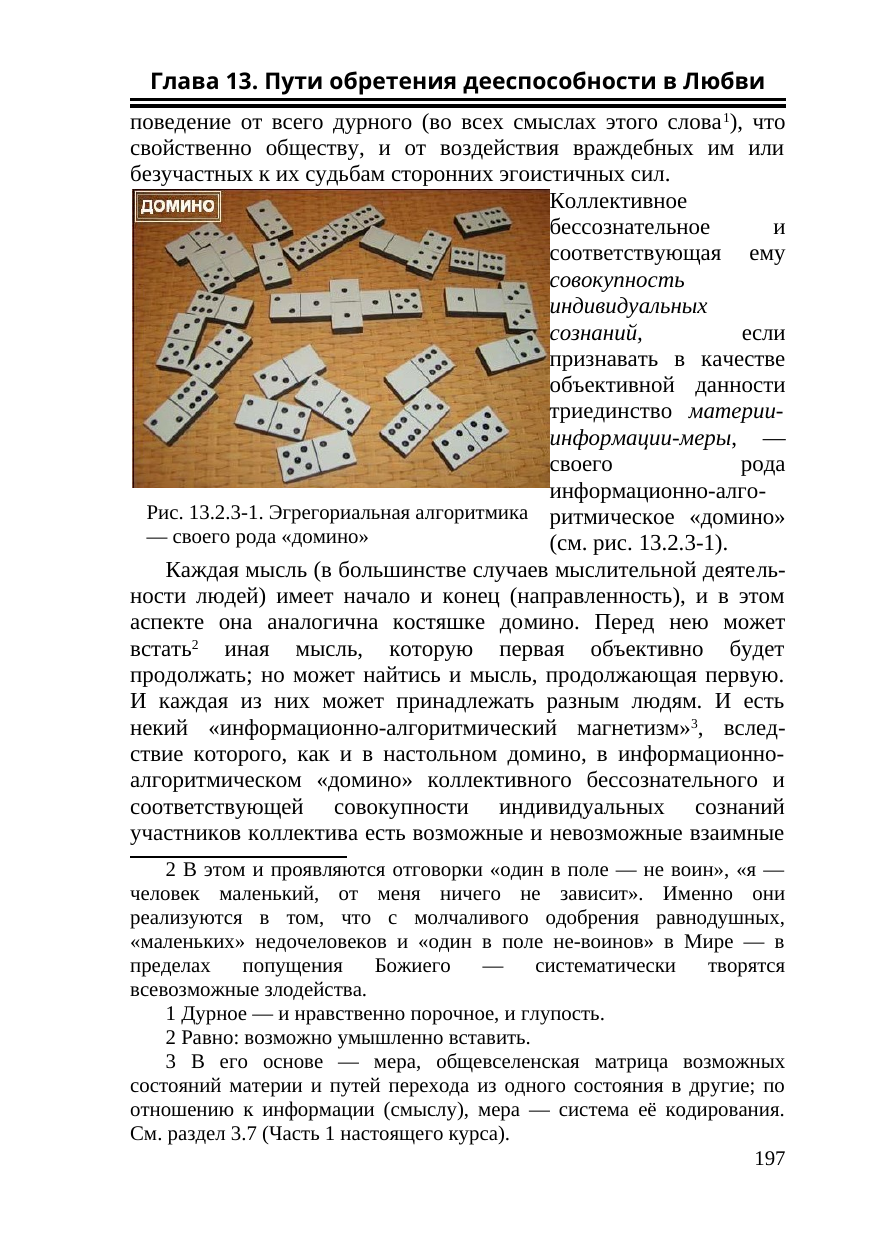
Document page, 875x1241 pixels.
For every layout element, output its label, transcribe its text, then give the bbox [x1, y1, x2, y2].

text В этом и проявляются отговорки «один в поле — не воин», «я — человек маленький, от меня ничего не зависит». Именно они реализуются в том, что с молчаливого одобрения равнодушных, «маленьких» недочеловеков и «один в поле не-воинов» в Мире — в пределах попущения Божиего — систематически творятся всевозможные злодейства. [130, 857, 786, 1001]
text поведение от всего дурного (во всех смыслах этого слова), что свойственно обществу, и от воздействия враждебных им или безучастных к их судьбам сторонних эгоистичных сил. [130, 108, 786, 187]
text Дурное — и нравственно порочное, и глупость. [130, 1001, 786, 1025]
text Каждая мысль (в большинстве случаев мыслительной деяте­ль­ности людей) име­ет начало и конец (направленность), и в этом аспекте она аналогична костяшке до­мино. Перед нею может встать иная мысль, которую первая объективно будет продолжать; но может найтись и мысль, продолжающая первую. И каждая из них может принадлежать разным людям. И есть некий «информацион­но-алго­рит­мичес­кий магнетизм», вслед­­­­ствие которого, как и в настольном домино, в информационно-алгорит­ми­ческом «домино» коллективного бессознательного и соответствующей совокупности индивидуальных сознаний участников коллектива есть возможные и невозможные взаимные [130, 556, 786, 846]
text Коллективное бессознательное и соответствующая ему совокупность индивиду­альных сознаний, если признавать в качестве объек­тив­ной данности три­е­дин­ство материи-ин­фор­ма­ции-меры, — своего рода информационно-алго­рит­ми­чес­кое «домино» (см. рис. 13.2.3-1). [130, 187, 786, 556]
text Равно: возможно умышленно вставить. [130, 1025, 786, 1049]
text В его основе — мера, общевселенская матрица возможных состояний материи и путей перехода из одного состояния в другие; по отношению к информации (смыслу), мера — система её кодирования. См. раздел 3.7 (Часть 1 настоящего курса). [130, 1049, 786, 1145]
